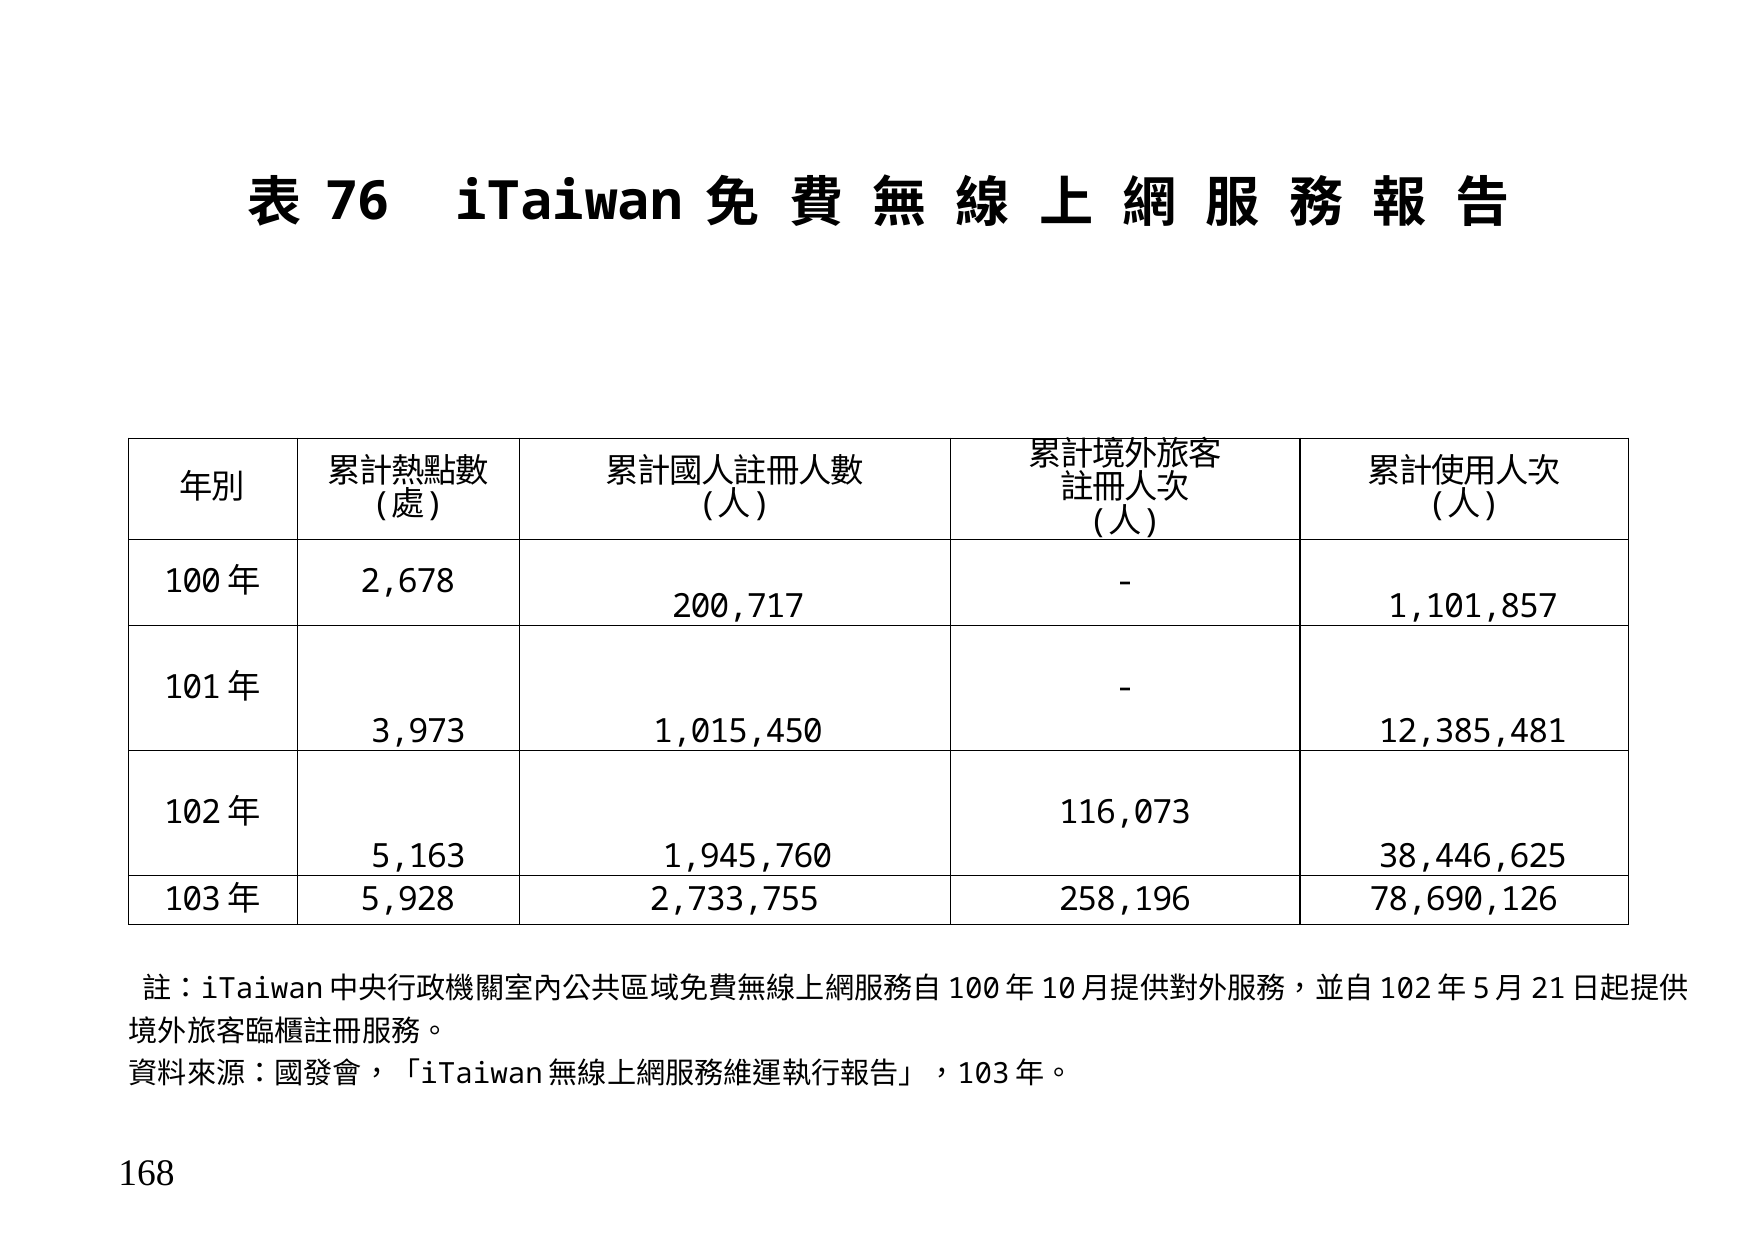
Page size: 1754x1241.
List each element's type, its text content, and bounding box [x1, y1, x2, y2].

table_cell 12,385,481 [1301, 626, 1628, 750]
table_cell 38,446,625 [1301, 751, 1628, 875]
table_header 累計使用人次 (人) [1301, 439, 1628, 539]
table_cell 101年 [129, 626, 297, 750]
table_header 累計國人註冊人數 (人) [520, 439, 950, 539]
table_header 累計熱點數 (處) [298, 439, 519, 539]
table_header 年別 [129, 439, 297, 539]
table_cell 1,015,450 [520, 626, 950, 750]
text 資料來源：國發會，「iTaiwan無線上網服務維運執行報告」，103年。 [128, 1049, 1698, 1092]
table_cell - [951, 540, 1299, 625]
table_cell - [951, 626, 1299, 750]
table_cell 116,073 [951, 751, 1299, 875]
table_cell 100年 [129, 540, 297, 625]
table_cell 3,973 [298, 626, 519, 750]
table_cell 2,733,755 [520, 876, 950, 924]
table_cell 258,196 [951, 876, 1299, 924]
text 註：iTaiwan中央行政機關室內公共區域免費無線上網服務自100年10月提供對外服務，並自102年5月21日起提供境外旅客臨櫃註冊服務。 [55, 965, 1698, 1049]
table_cell 1,945,760 [520, 751, 950, 875]
table_cell 102年 [129, 751, 297, 875]
table_cell 2,678 [298, 540, 519, 625]
table_cell 1,101,857 [1301, 540, 1628, 625]
subtitle 表76 iTaiwan免費無線上網服務報告 [128, 125, 1628, 250]
table_cell 103年 [129, 876, 297, 924]
table_cell 200,717 [520, 540, 950, 625]
table_cell 5,928 [298, 876, 519, 924]
table_cell 78,690,126 [1301, 876, 1628, 924]
table_cell 5,163 [298, 751, 519, 875]
table_header 累計境外旅客 註冊人次 (人) [951, 439, 1299, 539]
